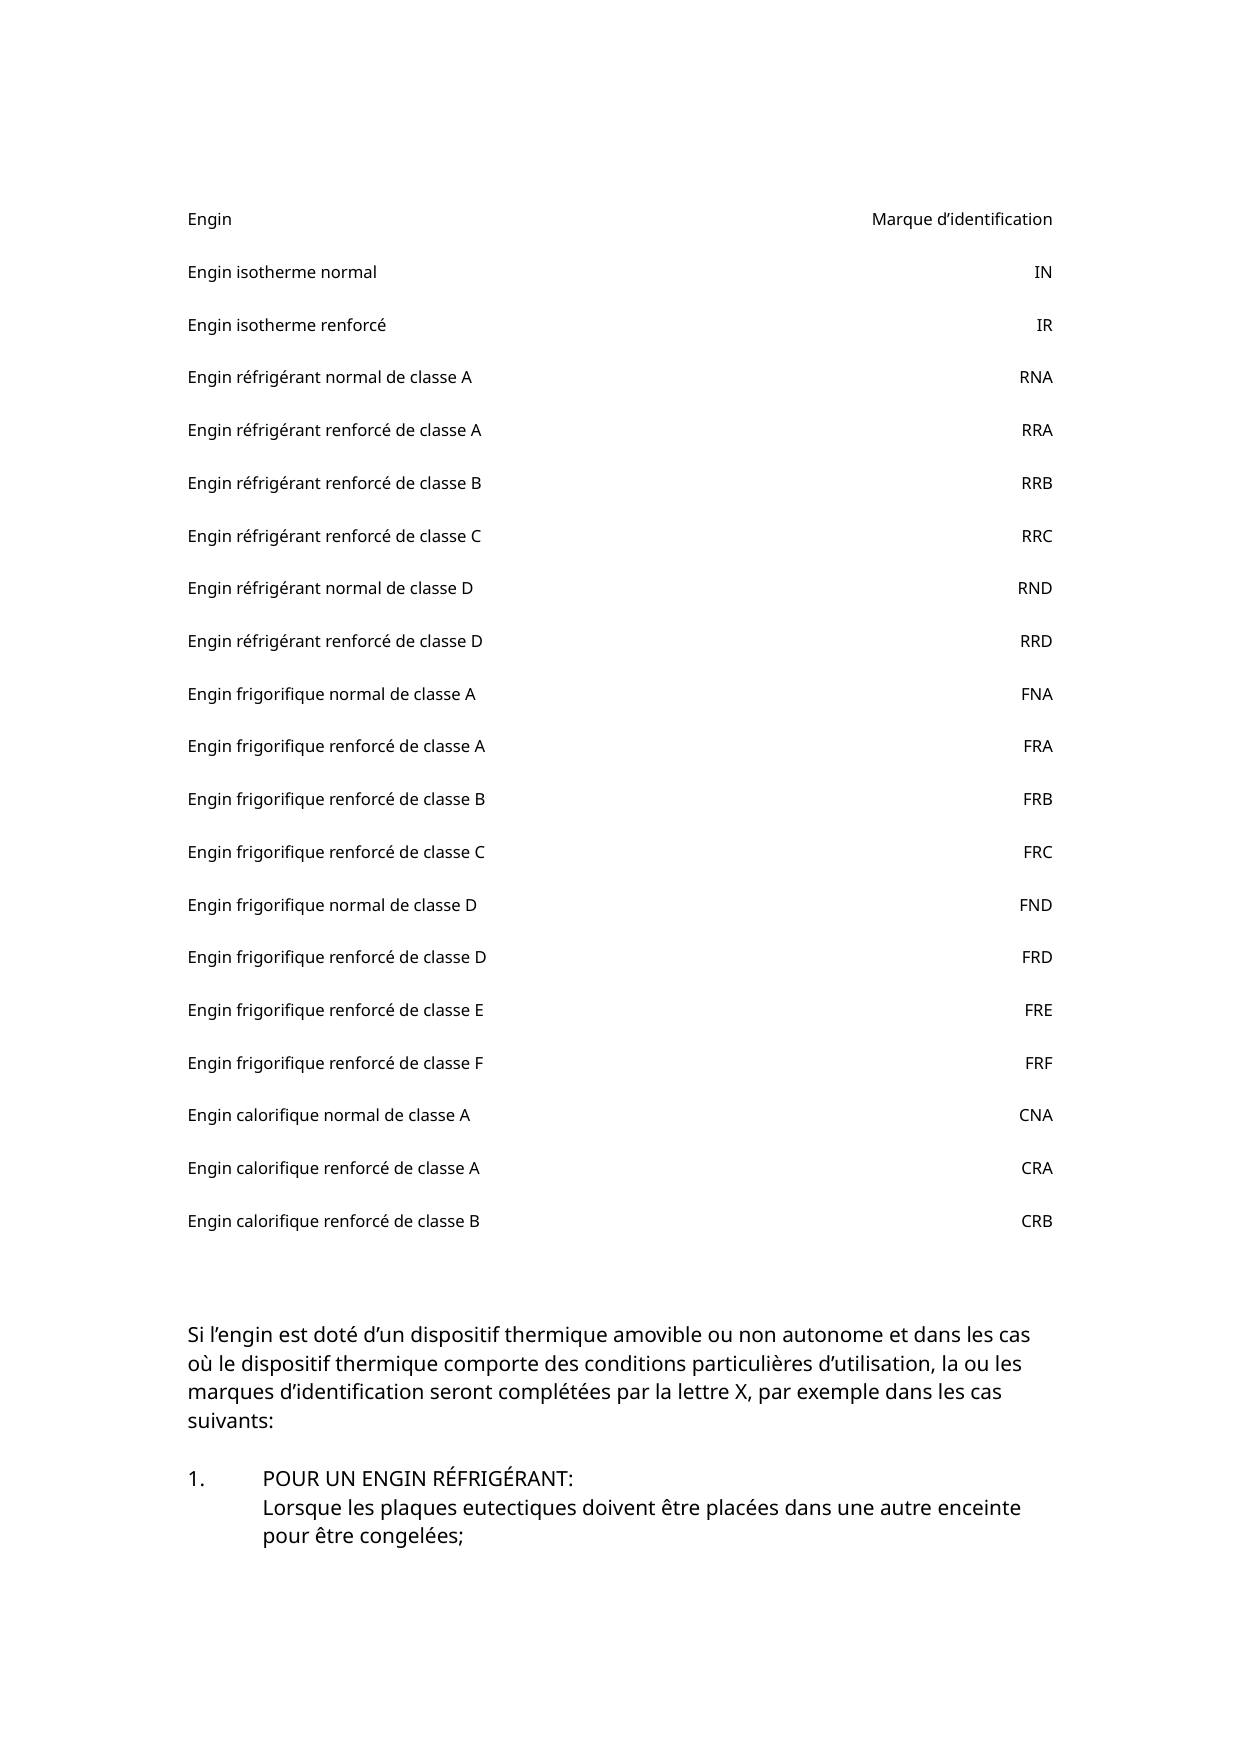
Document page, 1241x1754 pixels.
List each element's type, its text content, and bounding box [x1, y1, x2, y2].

table_cell Engin isotherme normal [188, 261, 819, 313]
table_cell Engin frigorifique renforcé de classe E [188, 999, 819, 1051]
table_cell RND [819, 577, 1053, 629]
table_cell FRF [819, 1051, 1053, 1104]
table_cell FRD [819, 946, 1053, 998]
table_cell Engin calorifique renforcé de classe A [188, 1157, 819, 1209]
list POUR UN ENGIN RÉFRIGÉRANT: [187, 1464, 1053, 1493]
table_cell FRE [819, 999, 1053, 1051]
table_cell RRD [819, 630, 1053, 682]
table_cell Engin frigorifique renforcé de classe A [188, 735, 819, 788]
table_cell Engin frigorifique normal de classe A [188, 682, 819, 735]
table_cell Engin réfrigérant renforcé de classe B [188, 471, 819, 524]
table_cell Engin frigorifique renforcé de classe C [188, 840, 819, 893]
table_cell IN [819, 261, 1053, 313]
table_cell FND [819, 893, 1053, 946]
table_cell CRA [819, 1157, 1053, 1209]
table_cell Engin frigorifique normal de classe D [188, 893, 819, 946]
table_cell Engin isotherme renforcé [188, 313, 819, 366]
table_cell Engin réfrigérant renforcé de classe A [188, 419, 819, 471]
table_cell RRA [819, 419, 1053, 471]
table_cell CRB [819, 1209, 1053, 1262]
table_cell Engin frigorifique renforcé de classe F [188, 1051, 819, 1104]
table_cell FRC [819, 840, 1053, 893]
table_header Marque d’identification [819, 208, 1053, 261]
table_cell Engin réfrigérant normal de classe D [188, 577, 819, 629]
table_cell FRB [819, 788, 1053, 840]
table_cell RRB [819, 471, 1053, 524]
list Lorsque les plaques eutectiques doivent être placées dans une autre enceinte pour être congelées; [187, 1493, 1053, 1549]
table_cell Engin calorifique renforcé de classe B [188, 1209, 819, 1262]
table_cell FNA [819, 682, 1053, 735]
table_cell Engin réfrigérant renforcé de classe C [188, 524, 819, 577]
table_cell Engin frigorifique renforcé de classe D [188, 946, 819, 998]
table_cell Engin réfrigérant renforcé de classe D [188, 630, 819, 682]
table_cell RRC [819, 524, 1053, 577]
text Si l’engin est doté d’un dispositif thermique amovible ou non autonome et dans les cas où le dispositif thermique comporte des conditions particulières d’utilisation, la ou les marques d’identification seront complétées par la lettre X, par exemple dans les cas suivants: [187, 1321, 1053, 1434]
table_cell RNA [819, 366, 1053, 419]
table_cell FRA [819, 735, 1053, 788]
table_cell IR [819, 313, 1053, 366]
table_cell CNA [819, 1104, 1053, 1157]
table_cell Engin calorifique normal de classe A [188, 1104, 819, 1157]
table_header Engin [188, 208, 819, 261]
table_cell Engin réfrigérant normal de classe A [188, 366, 819, 419]
table_cell Engin frigorifique renforcé de classe B [188, 788, 819, 840]
